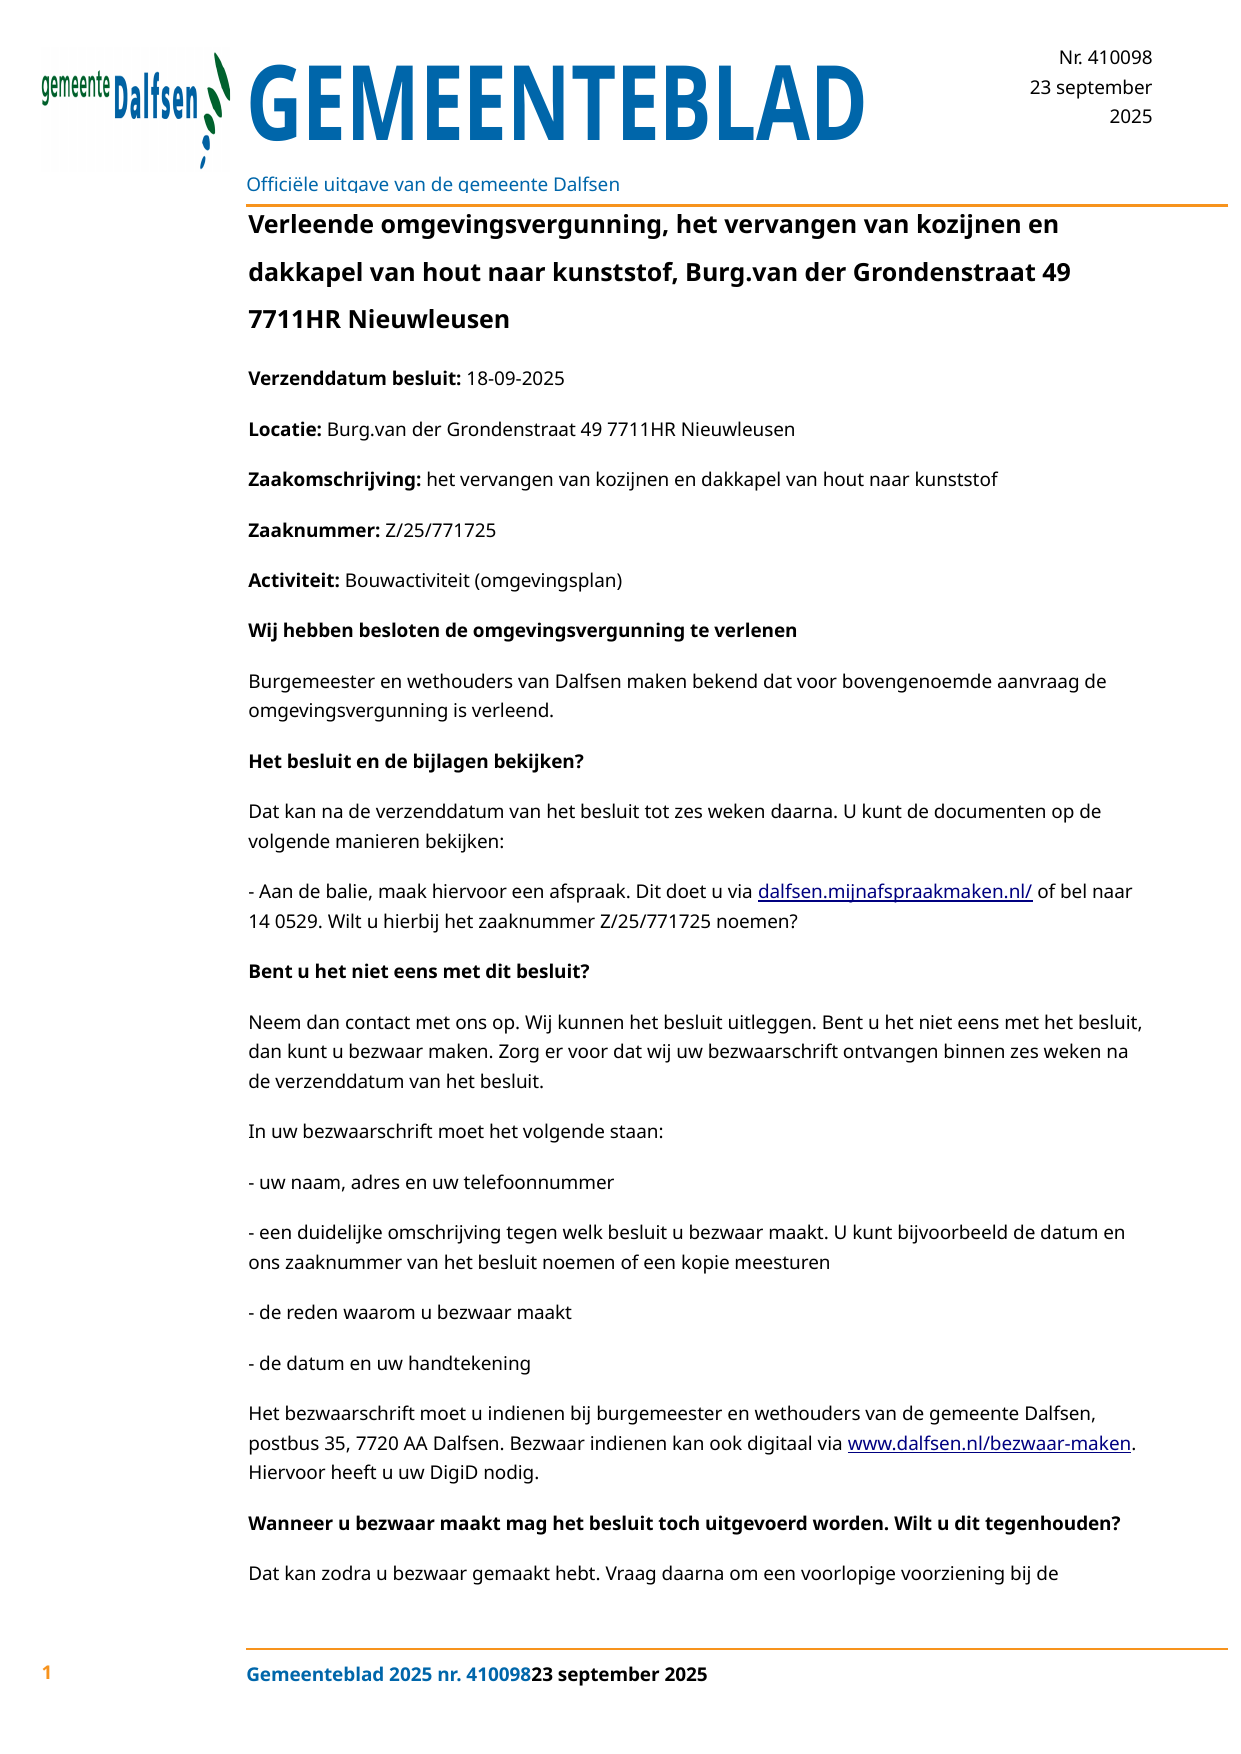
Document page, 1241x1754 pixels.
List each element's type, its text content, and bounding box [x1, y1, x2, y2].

text Verleende omgevingsvergunning, het vervangen van kozijnen en dakkapel van hout naar kunststof, Burg.van der Grondenstraat 49 7711HR Nieuwleusen [248, 207, 1152, 336]
text In uw bezwaarschrift moet het volgende staan: [248, 1118, 1152, 1144]
text Neem dan contact met ons op. Wij kunnen het besluit uitleggen. Bent u het niet eens met het besluit, dan kunt u bezwaar maken. Zorg er voor dat wij uw bezwaarschrift ontvangen binnen zes weken na de verzenddatum van het besluit. [248, 1009, 1152, 1094]
text - uw naam, adres en uw telefoonnummer [248, 1169, 1152, 1194]
text Dat kan na de verzenddatum van het besluit tot zes weken daarna. U kunt de documenten op de volgende manieren bekijken: [248, 798, 1152, 854]
text Zaaknummer: Z/25/771725 [248, 517, 1152, 542]
text Het bezwaarschrift moet u indienen bij burgemeester en wethouders van de gemeente Dalfsen, postbus 35, 7720 AA Dalfsen. Bezwaar indienen kan ook digitaal via www.dalfsen.nl/bezwaar-maken. Hiervoor heeft u uw DigiD nodig. [248, 1400, 1152, 1485]
text Dat kan zodra u bezwaar gemaakt hebt. Vraag daarna om een voorlopige voorziening bij de [248, 1560, 1152, 1586]
text - Aan de balie, maak hiervoor een afspraak. Dit doet u via dalfsen.mijnafspraakmaken.nl/ of bel naar 14 0529. Wilt u hierbij het zaaknummer Z/25/771725 noemen? [248, 878, 1152, 934]
text Wij hebben besloten de omgevingsvergunning te verlenen [248, 618, 1152, 643]
picture [41, 47, 231, 172]
text Zaakomschrijving: het vervangen van kozijnen en dakkapel van hout naar kunststof [248, 466, 1152, 492]
text - de reden waarom u bezwaar maakt [248, 1299, 1152, 1325]
text - de datum en uw handtekening [248, 1350, 1152, 1375]
text - een duidelijke omschrijving tegen welk besluit u bezwaar maakt. U kunt bijvoorbeeld de datum en ons zaaknummer van het besluit noemen of een kopie meesturen [248, 1219, 1152, 1274]
text Locatie: Burg.van der Grondenstraat 49 7711HR Nieuwleusen [248, 416, 1152, 442]
text Bent u het niet eens met dit besluit? [248, 958, 1152, 984]
text Wanneer u bezwaar maakt mag het besluit toch uitgevoerd worden. Wilt u dit tegenhouden? [248, 1510, 1152, 1535]
text Activiteit: Bouwactiviteit (omgevingsplan) [248, 567, 1152, 593]
text Verzenddatum besluit: 18-09-2025 [248, 366, 1152, 391]
text Het besluit en de bijlagen bekijken? [248, 748, 1152, 774]
text Burgemeester en wethouders van Dalfsen maken bekend dat voor bovengenoemde aanvraag de omgevingsvergunning is verleend. [248, 668, 1152, 723]
